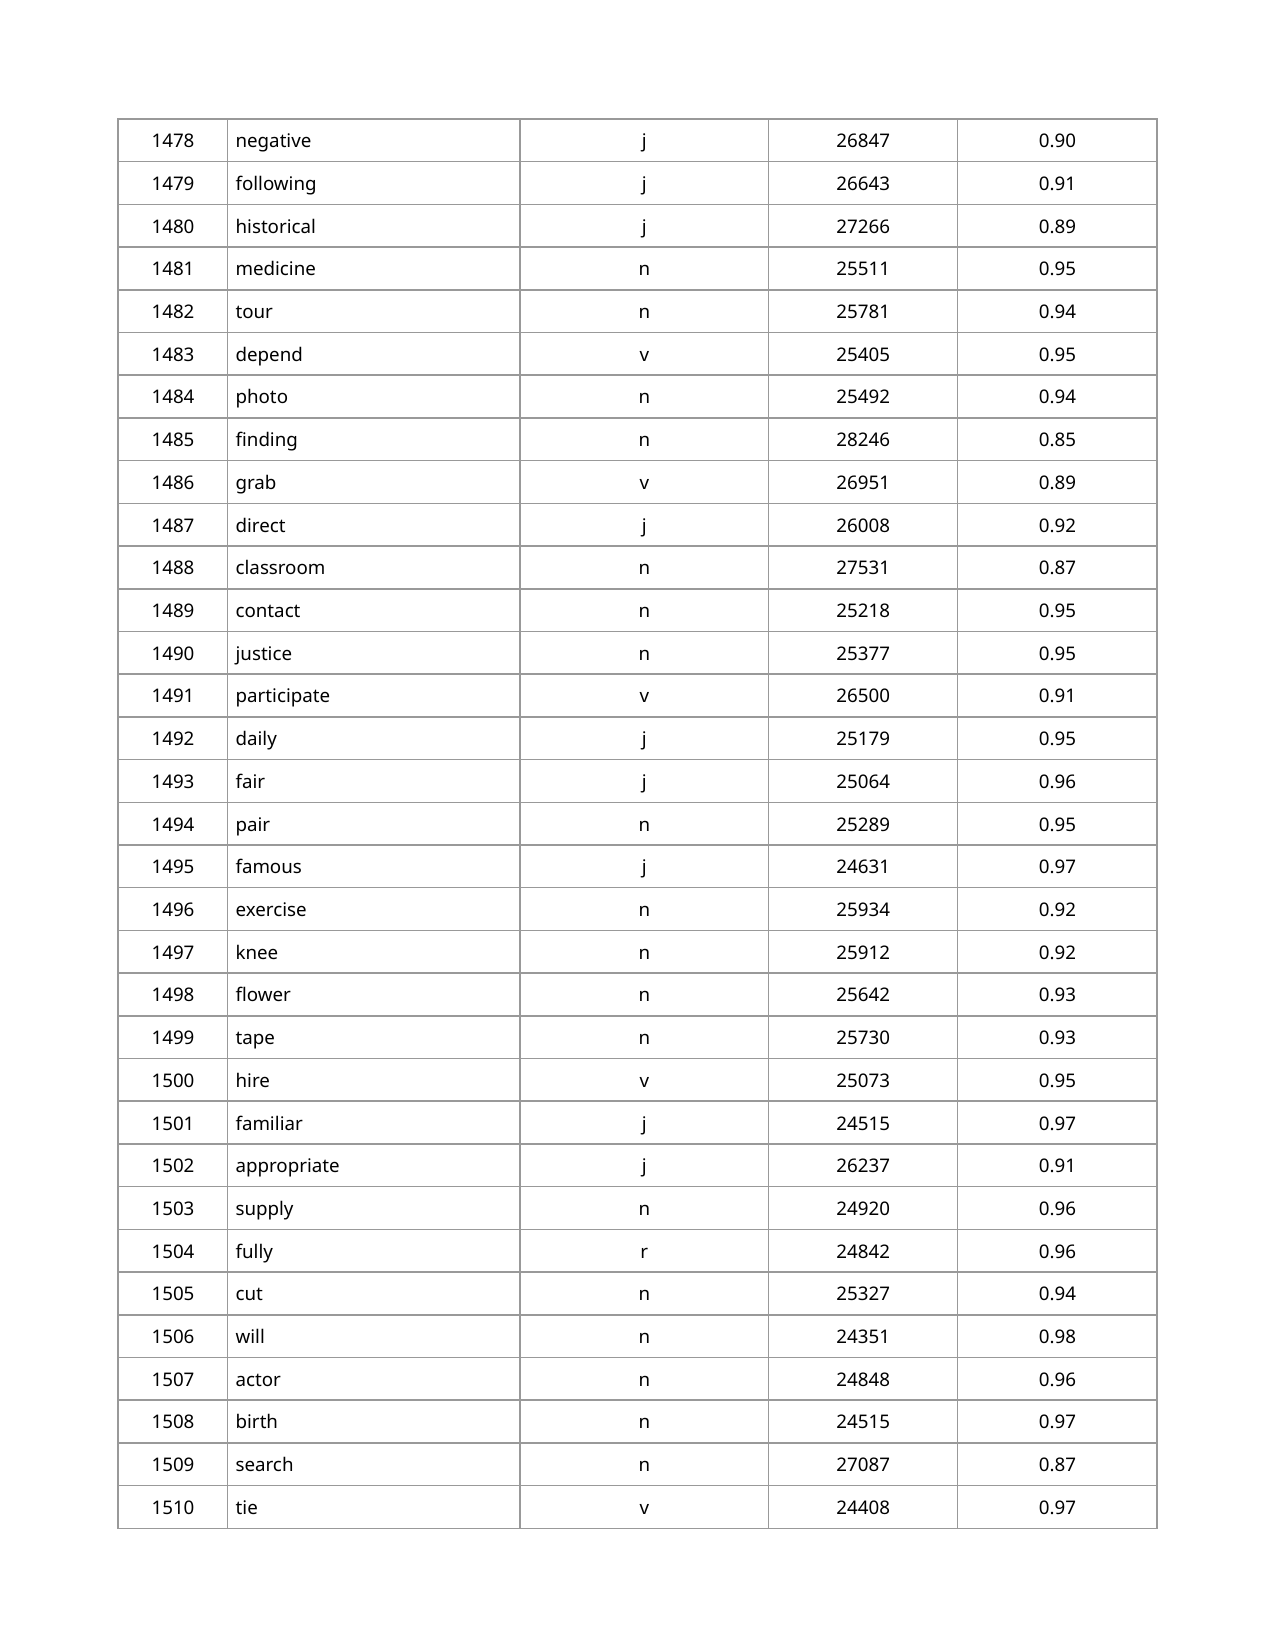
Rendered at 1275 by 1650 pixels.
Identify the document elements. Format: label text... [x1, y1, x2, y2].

table_cell 1498 [119, 974, 227, 1015]
table_cell 1481 [119, 248, 227, 289]
table_cell n [521, 1401, 768, 1442]
table_cell actor [228, 1358, 519, 1399]
table_cell daily [228, 718, 519, 759]
table_cell n [521, 1316, 768, 1357]
table_cell n [521, 376, 768, 417]
table_cell medicine [228, 248, 519, 289]
table_cell 26500 [769, 675, 957, 716]
table_cell 25934 [769, 888, 957, 929]
table_cell j [521, 162, 768, 203]
table_cell j [521, 1102, 768, 1143]
table_cell 1497 [119, 931, 227, 972]
table_cell 1485 [119, 419, 227, 460]
table_cell 0.94 [958, 291, 1156, 332]
table_cell 0.95 [958, 333, 1156, 374]
table_cell j [521, 718, 768, 759]
table_cell 0.90 [958, 120, 1156, 161]
table_cell 0.96 [958, 760, 1156, 801]
table_cell j [521, 1145, 768, 1186]
table_cell 0.91 [958, 162, 1156, 203]
table_cell 1502 [119, 1145, 227, 1186]
table_cell 0.94 [958, 376, 1156, 417]
table_cell n [521, 590, 768, 631]
table_cell n [521, 1273, 768, 1314]
table_cell 1495 [119, 846, 227, 887]
table_cell v [521, 461, 768, 502]
table_cell finding [228, 419, 519, 460]
table_cell n [521, 419, 768, 460]
table_cell 1483 [119, 333, 227, 374]
table_cell 25218 [769, 590, 957, 631]
table_cell n [521, 632, 768, 673]
table_cell 27531 [769, 547, 957, 588]
table_cell participate [228, 675, 519, 716]
table_cell will [228, 1316, 519, 1357]
table_cell j [521, 205, 768, 246]
table_cell 25781 [769, 291, 957, 332]
table_cell 26008 [769, 504, 957, 545]
table_cell 27266 [769, 205, 957, 246]
table_cell 0.85 [958, 419, 1156, 460]
table_cell j [521, 846, 768, 887]
table_cell 0.95 [958, 1059, 1156, 1100]
table_cell 24351 [769, 1316, 957, 1357]
table_cell 25179 [769, 718, 957, 759]
table_cell 1494 [119, 803, 227, 844]
table_cell 1486 [119, 461, 227, 502]
table_cell 25377 [769, 632, 957, 673]
table_cell 1493 [119, 760, 227, 801]
table_cell 0.92 [958, 888, 1156, 929]
table_cell 25073 [769, 1059, 957, 1100]
table_cell 0.91 [958, 675, 1156, 716]
table_cell n [521, 888, 768, 929]
table_cell hire [228, 1059, 519, 1100]
table_cell 1500 [119, 1059, 227, 1100]
table_cell 0.89 [958, 205, 1156, 246]
table_cell 1510 [119, 1486, 227, 1527]
table_cell 0.97 [958, 1401, 1156, 1442]
table_cell 1480 [119, 205, 227, 246]
table_cell n [521, 931, 768, 972]
table_cell n [521, 1444, 768, 1485]
table_cell exercise [228, 888, 519, 929]
table_cell j [521, 760, 768, 801]
table_cell tape [228, 1017, 519, 1058]
table_cell tie [228, 1486, 519, 1527]
table_cell j [521, 120, 768, 161]
table_cell 25492 [769, 376, 957, 417]
table_cell n [521, 291, 768, 332]
table_cell j [521, 504, 768, 545]
table_cell 1490 [119, 632, 227, 673]
table_cell 0.96 [958, 1358, 1156, 1399]
table_cell famous [228, 846, 519, 887]
table_cell 0.92 [958, 504, 1156, 545]
table_cell 24515 [769, 1102, 957, 1143]
table_cell 27087 [769, 1444, 957, 1485]
table_cell fair [228, 760, 519, 801]
table_cell 0.98 [958, 1316, 1156, 1357]
table_cell 26237 [769, 1145, 957, 1186]
table_cell photo [228, 376, 519, 417]
table_cell fully [228, 1230, 519, 1271]
table_cell 24631 [769, 846, 957, 887]
table_cell familiar [228, 1102, 519, 1143]
table_cell 1492 [119, 718, 227, 759]
table_cell 0.95 [958, 718, 1156, 759]
table_cell 1499 [119, 1017, 227, 1058]
table_cell 1509 [119, 1444, 227, 1485]
table_cell n [521, 974, 768, 1015]
table_cell 0.95 [958, 803, 1156, 844]
table_cell cut [228, 1273, 519, 1314]
table_cell 1505 [119, 1273, 227, 1314]
table_cell n [521, 248, 768, 289]
table_cell 1478 [119, 120, 227, 161]
table_cell 0.87 [958, 547, 1156, 588]
table_cell 25064 [769, 760, 957, 801]
table_cell pair [228, 803, 519, 844]
table_cell r [521, 1230, 768, 1271]
table_cell 1479 [119, 162, 227, 203]
table_cell 25405 [769, 333, 957, 374]
table_cell 25511 [769, 248, 957, 289]
table_cell 1504 [119, 1230, 227, 1271]
table_cell 0.94 [958, 1273, 1156, 1314]
table_cell v [521, 333, 768, 374]
table_cell historical [228, 205, 519, 246]
table_cell 1507 [119, 1358, 227, 1399]
table_cell 0.93 [958, 1017, 1156, 1058]
table_cell supply [228, 1187, 519, 1228]
table_cell 25730 [769, 1017, 957, 1058]
table_cell 0.96 [958, 1187, 1156, 1228]
table_cell 0.95 [958, 632, 1156, 673]
table_cell 1489 [119, 590, 227, 631]
table_cell 25289 [769, 803, 957, 844]
table_cell 0.97 [958, 1486, 1156, 1527]
table_cell 0.96 [958, 1230, 1156, 1271]
table_cell 0.92 [958, 931, 1156, 972]
table_cell contact [228, 590, 519, 631]
table_cell 1491 [119, 675, 227, 716]
table_cell flower [228, 974, 519, 1015]
table_cell 0.87 [958, 1444, 1156, 1485]
table_cell birth [228, 1401, 519, 1442]
table_cell 1506 [119, 1316, 227, 1357]
table_cell v [521, 675, 768, 716]
table_cell 25642 [769, 974, 957, 1015]
table_cell 25912 [769, 931, 957, 972]
table_cell direct [228, 504, 519, 545]
table_cell 1488 [119, 547, 227, 588]
table_cell 25327 [769, 1273, 957, 1314]
table_cell depend [228, 333, 519, 374]
table_cell 24920 [769, 1187, 957, 1228]
table_cell n [521, 1187, 768, 1228]
table_cell n [521, 547, 768, 588]
table_cell negative [228, 120, 519, 161]
table_cell v [521, 1059, 768, 1100]
table_cell 1496 [119, 888, 227, 929]
table_cell appropriate [228, 1145, 519, 1186]
table_cell 0.91 [958, 1145, 1156, 1186]
table_cell following [228, 162, 519, 203]
table_cell 0.97 [958, 846, 1156, 887]
table_cell 1484 [119, 376, 227, 417]
table_cell 24515 [769, 1401, 957, 1442]
table_cell n [521, 1358, 768, 1399]
table_cell 0.89 [958, 461, 1156, 502]
table_cell 1503 [119, 1187, 227, 1228]
table_cell 24408 [769, 1486, 957, 1527]
table_cell 24842 [769, 1230, 957, 1271]
table_cell 1487 [119, 504, 227, 545]
table_cell 0.93 [958, 974, 1156, 1015]
table_cell knee [228, 931, 519, 972]
table_cell 28246 [769, 419, 957, 460]
table_cell 0.97 [958, 1102, 1156, 1143]
table_cell 24848 [769, 1358, 957, 1399]
table_cell 1482 [119, 291, 227, 332]
table_cell search [228, 1444, 519, 1485]
table_cell 1501 [119, 1102, 227, 1143]
table_cell 1508 [119, 1401, 227, 1442]
table_cell 26643 [769, 162, 957, 203]
table_cell 26951 [769, 461, 957, 502]
table_cell classroom [228, 547, 519, 588]
table_cell tour [228, 291, 519, 332]
table_cell grab [228, 461, 519, 502]
table_cell 26847 [769, 120, 957, 161]
table_cell 0.95 [958, 248, 1156, 289]
table_cell n [521, 803, 768, 844]
table_cell n [521, 1017, 768, 1058]
table_cell v [521, 1486, 768, 1527]
table_cell 0.95 [958, 590, 1156, 631]
table_cell justice [228, 632, 519, 673]
